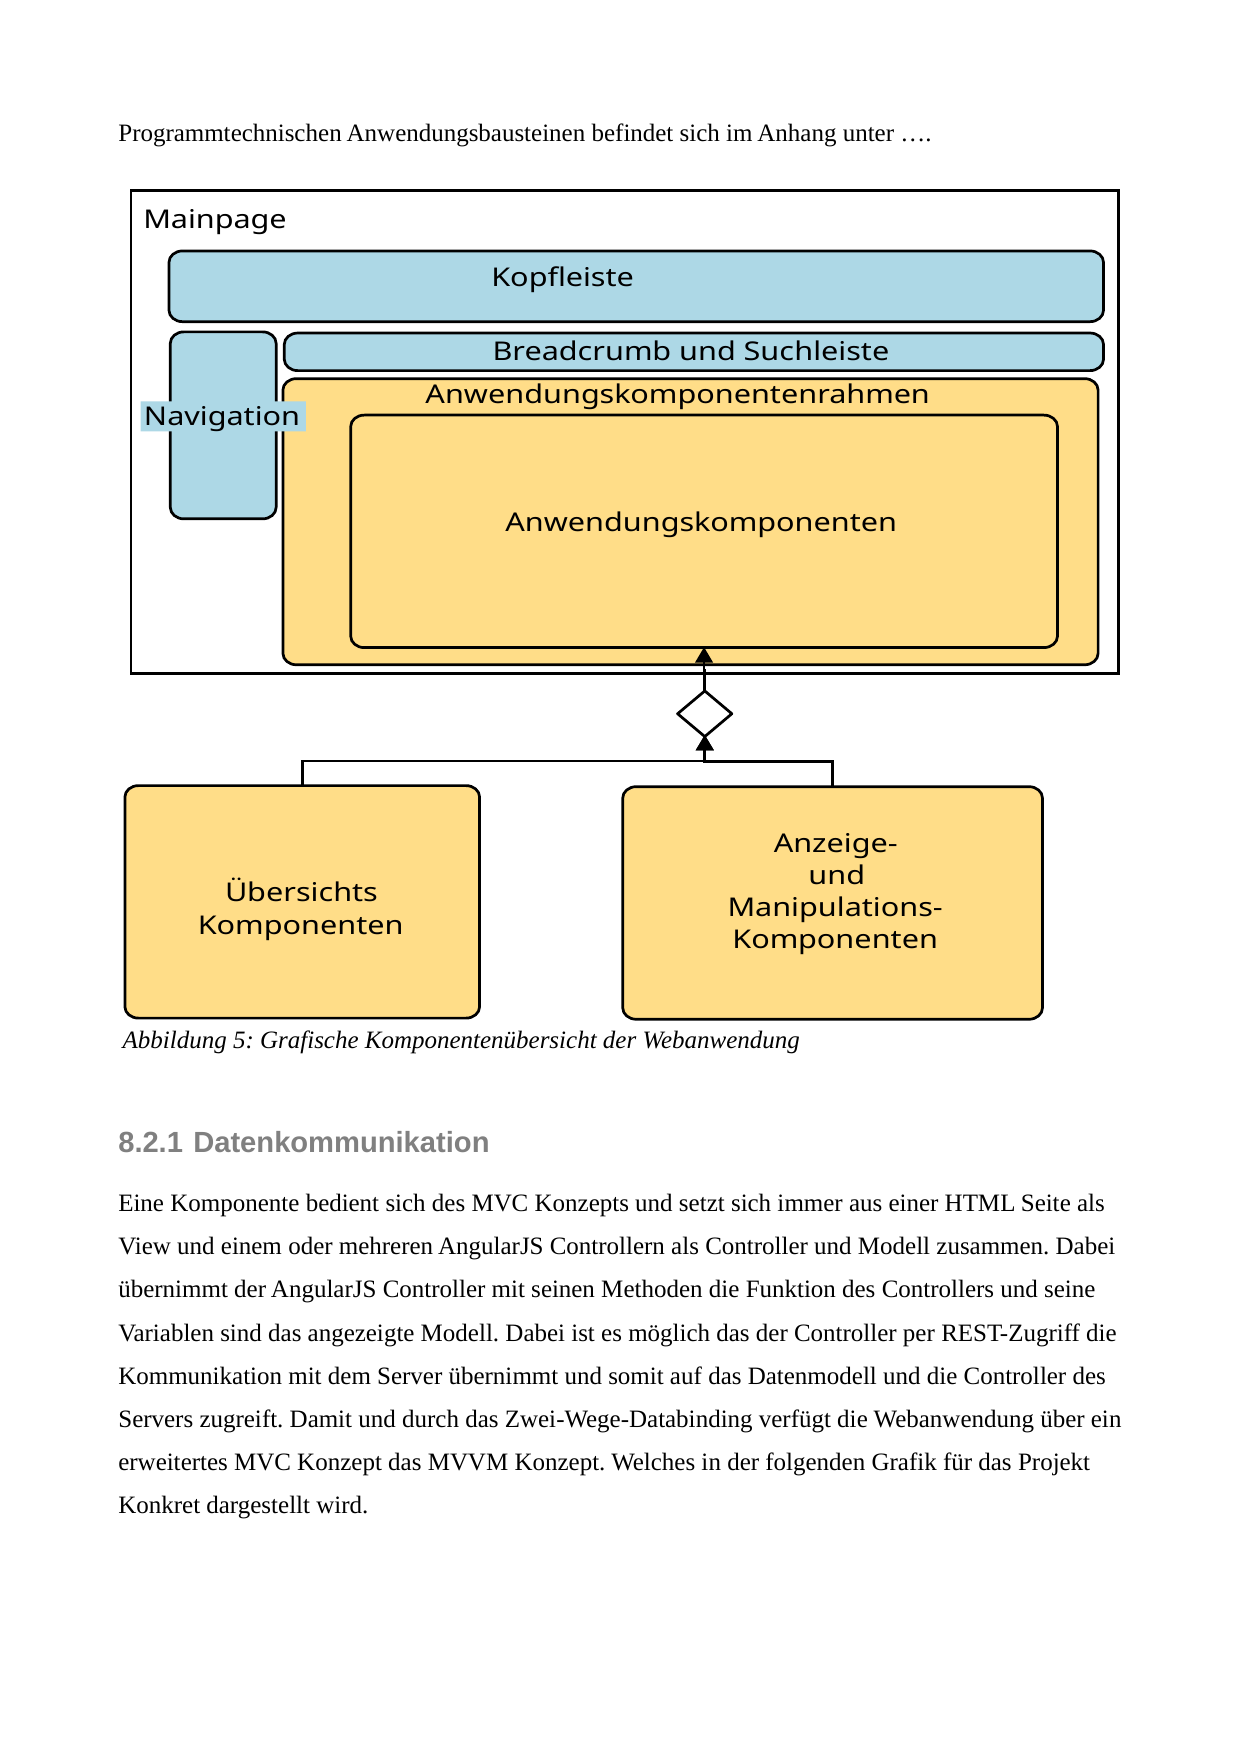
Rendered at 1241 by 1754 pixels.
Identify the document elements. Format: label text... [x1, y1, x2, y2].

subtitle Datenkommunikation [118, 1126, 1122, 1159]
text Programmtechnischen Anwendungsbausteinen befindet sich im Anhang unter …. [118, 118, 1122, 147]
text Abbildung 5: Grafische Komponentenübersicht der Webanwendung [122, 186, 1120, 1053]
text Eine Komponente bedient sich des MVC Konzepts und setzt sich immer aus einer HTML Seite als View und einem oder mehreren AngularJS Controllern als Controller und Modell zusammen. Dabei übernimmt der AngularJS Controller mit seinen Methoden die Funktion des Controllers und seine Variablen sind das angezeigte Modell. Dabei ist es möglich das der Controller per REST-Zugriff die Kommunikation mit dem Server übernimmt und somit auf das Datenmodell und die Controller des Servers zugreift. Damit und durch das Zwei-Wege-Databinding verfügt die Webanwendung über ein erweitertes MVC Konzept das MVVM Konzept. Welches in der folgenden Grafik für das Projekt Konkret dargestellt wird. [118, 1188, 1122, 1519]
